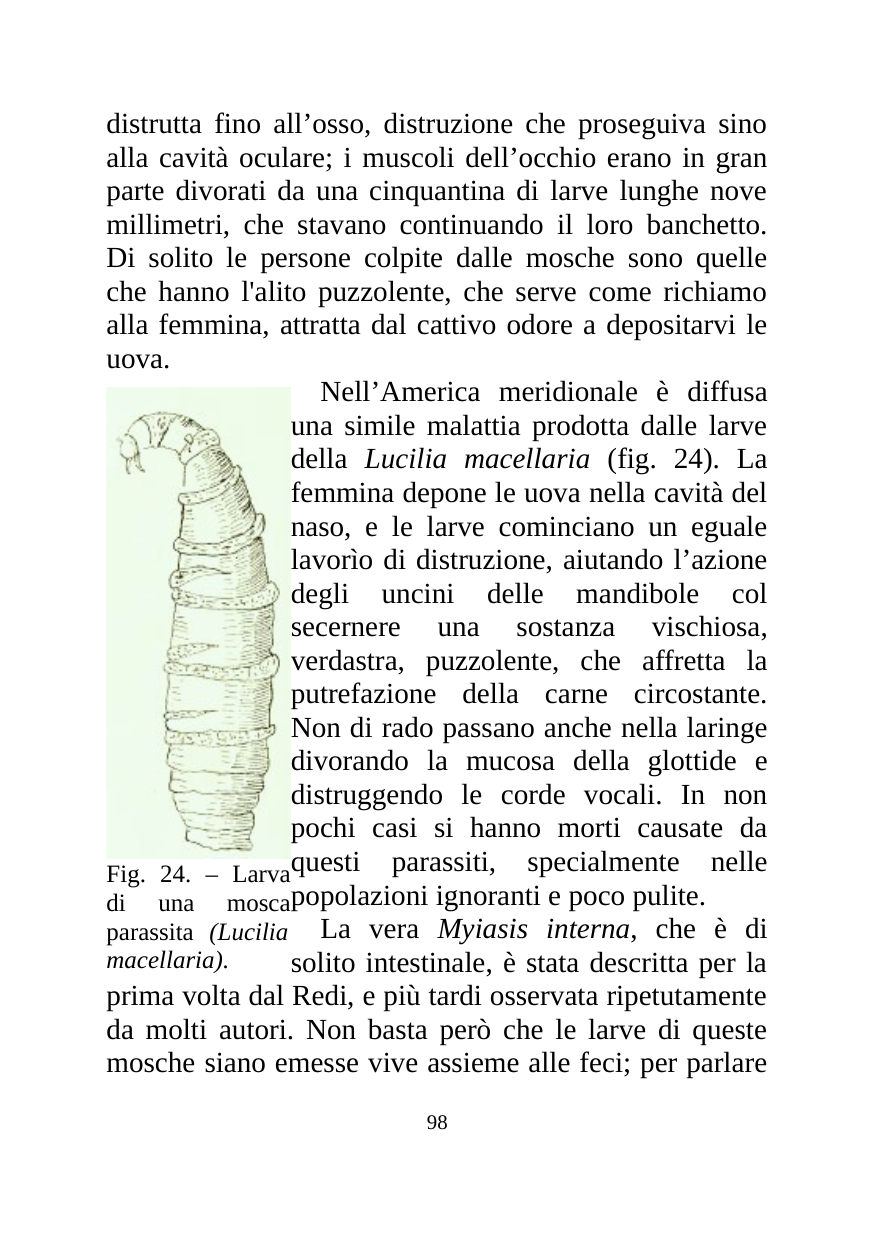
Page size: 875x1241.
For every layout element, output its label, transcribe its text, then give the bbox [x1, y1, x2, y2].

picture [106, 387, 291, 859]
text distrutta fino all’osso, distruzione che proseguiva sino alla cavità oculare; i muscoli dell’occhio erano in gran parte divorati da una cinquantina di larve lunghe nove millimetri, che stavano continuando il loro banchetto. Di solito le persone colpite dalle mosche sono quelle che hanno l'alito puzzolente, che serve come richiamo alla femmina, attratta dal cattivo odore a depositarvi le uova. [106, 106, 768, 374]
text Fig. 24. – Larva di una mosca parassita (Lucilia macellaria). [106, 859, 291, 974]
text Nell’America meridionale è diffusa una simile malattia prodotta dalle larve della Lucilia macellaria (fig. 24). La femmina depone le uova nella cavità del naso, e le larve cominciano un eguale lavorìo di distruzione, aiutando l’azione degli uncini delle mandibole col secernere una sostanza vischiosa, verdastra, puzzolente, che affretta la putrefazione della carne circostante. Non di rado passano anche nella laringe divorando la mucosa della glottide e distruggendo le corde vocali. In non pochi casi si hanno morti causate da questi parassiti, specialmente nelle popolazioni ignoranti e poco pulite. [106, 374, 768, 911]
text La vera Myiasis interna, che è di solito intestinale, è stata descritta per la prima volta dal Redi, e più tardi osservata ripetutamente da molti autori. Non basta però che le larve di queste mosche siano emesse vive assieme alle feci; per parlare [106, 911, 768, 1079]
